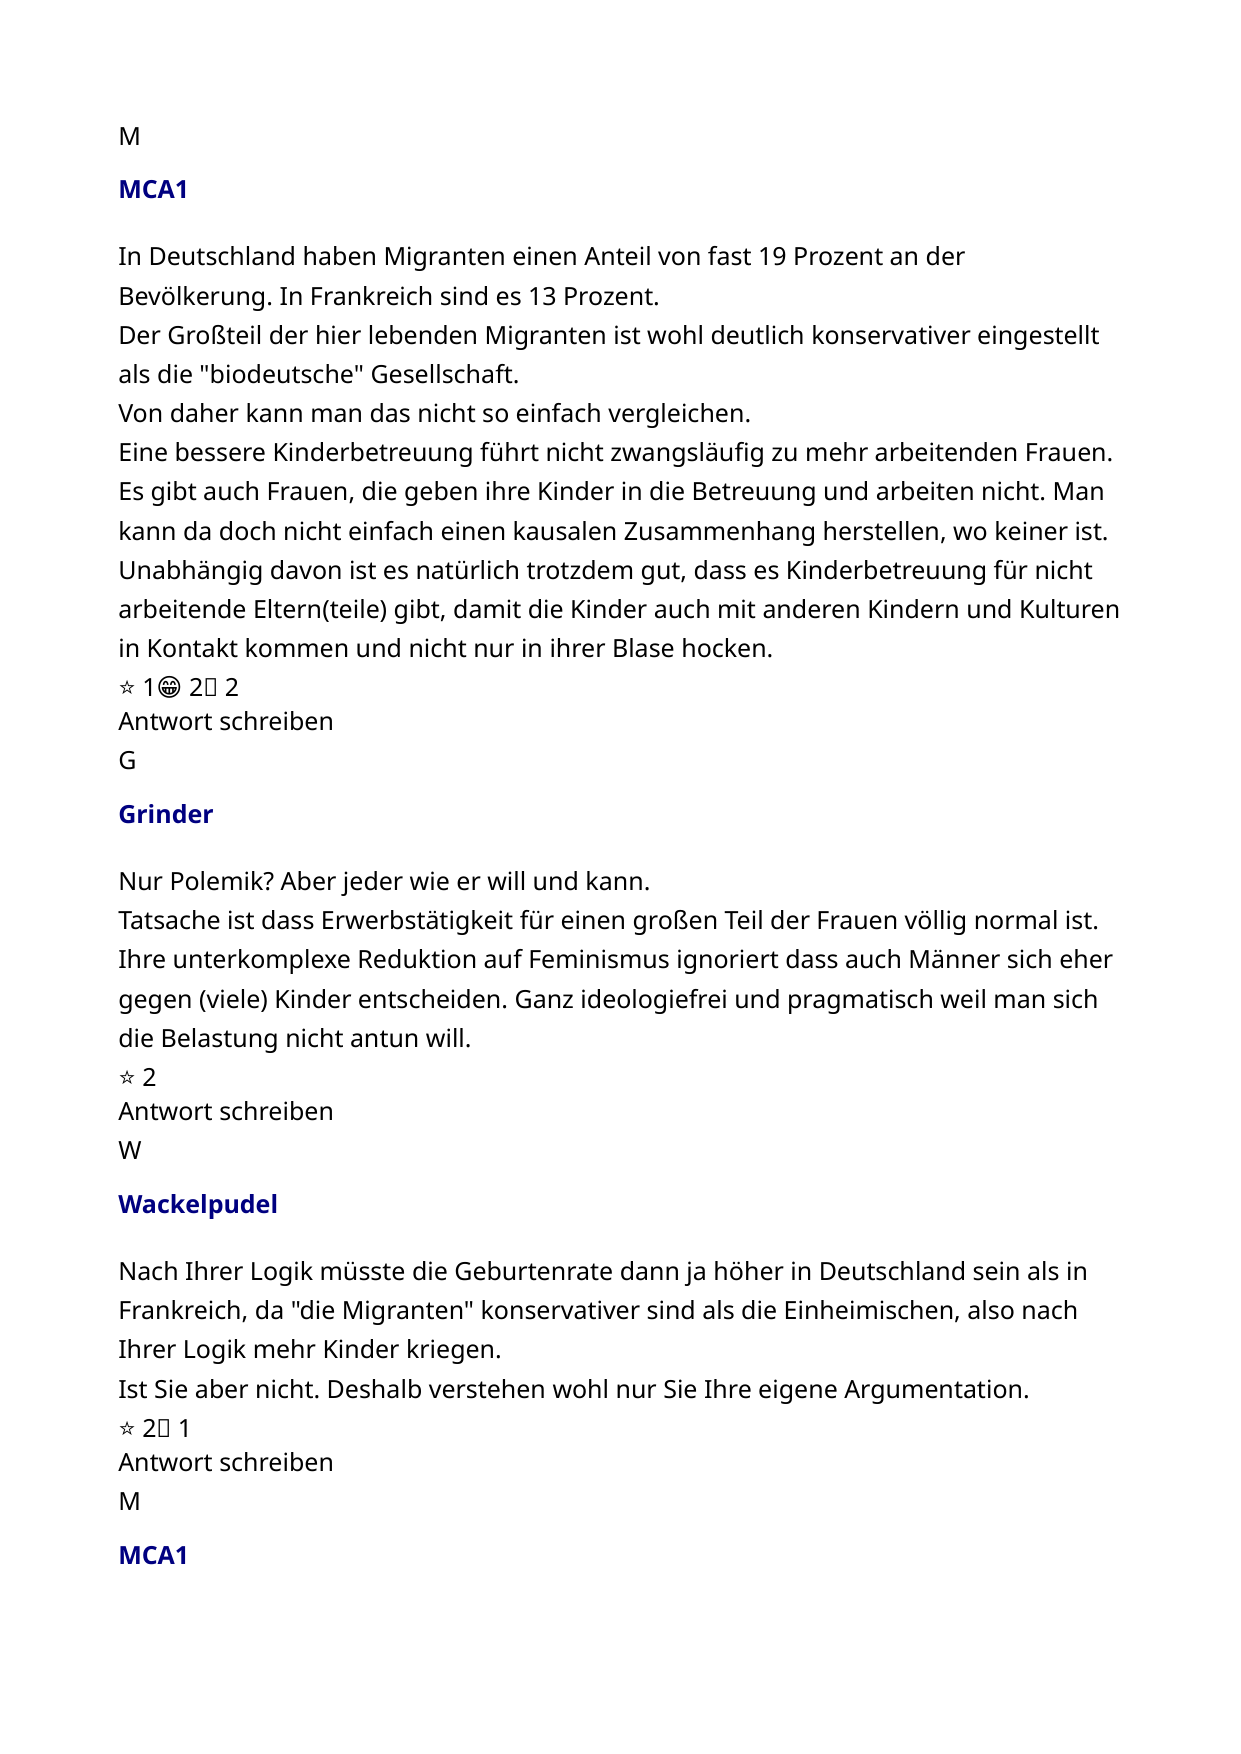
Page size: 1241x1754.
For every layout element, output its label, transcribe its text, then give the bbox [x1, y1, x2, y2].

text Unabhängig davon ist es natürlich trotzdem gut, dass es Kinderbetreuung für nicht arbeitende Eltern(teile) gibt, damit die Kinder auch mit anderen Kindern und Kulturen in Kontakt kommen und nicht nur in ihrer Blase hocken. [118, 552, 1122, 665]
text ⭐️ 2🤨 1 [118, 1410, 1122, 1444]
text G [118, 743, 1122, 777]
subtitle MCA1 [118, 1537, 1122, 1571]
text Antwort schreiben [118, 1094, 1122, 1128]
subtitle Wackelpudel [118, 1187, 1122, 1221]
text Ist Sie aber nicht. Deshalb verstehen wohl nur Sie Ihre eigene Argumentation. [118, 1371, 1122, 1405]
text Nur Polemik? Aber jeder wie er will und kann. [118, 864, 1122, 898]
text Eine bessere Kinderbetreuung führt nicht zwangsläufig zu mehr arbeitenden Frauen. Es gibt auch Frauen, die geben ihre Kinder in die Betreuung und arbeiten nicht. Man kann da doch nicht einfach einen kausalen Zusammenhang herstellen, wo keiner ist. [118, 435, 1122, 547]
text ⭐️ 1😁 2🤨 2 [118, 670, 1122, 704]
text Von daher kann man das nicht so einfach vergleichen. [118, 396, 1122, 430]
text W [118, 1133, 1122, 1167]
text Antwort schreiben [118, 704, 1122, 738]
text M [118, 1484, 1122, 1518]
subtitle Grinder [118, 797, 1122, 831]
text Der Großteil der hier lebenden Migranten ist wohl deutlich konservativer eingestellt als die "biodeutsche" Gesellschaft. [118, 317, 1122, 391]
text M [118, 118, 1122, 152]
text Tatsache ist dass Erwerbstätigkeit für einen großen Teil der Frauen völlig normal ist. Ihre unterkomplexe Reduktion auf Feminismus ignoriert dass auch Männer sich eher gegen (viele) Kinder entscheiden. Ganz ideologiefrei und pragmatisch weil man sich die Belastung nicht antun will. [118, 903, 1122, 1054]
text In Deutschland haben Migranten einen Anteil von fast 19 Prozent an der Bevölkerung. In Frankreich sind es 13 Prozent. [118, 239, 1122, 312]
subtitle MCA1 [118, 172, 1122, 206]
text Antwort schreiben [118, 1444, 1122, 1478]
text ⭐️ 2 [118, 1060, 1122, 1094]
text Nach Ihrer Logik müsste die Geburtenrate dann ja höher in Deutschland sein als in Frankreich, da "die Migranten" konservativer sind als die Einheimischen, also nach Ihrer Logik mehr Kinder kriegen. [118, 1254, 1122, 1366]
